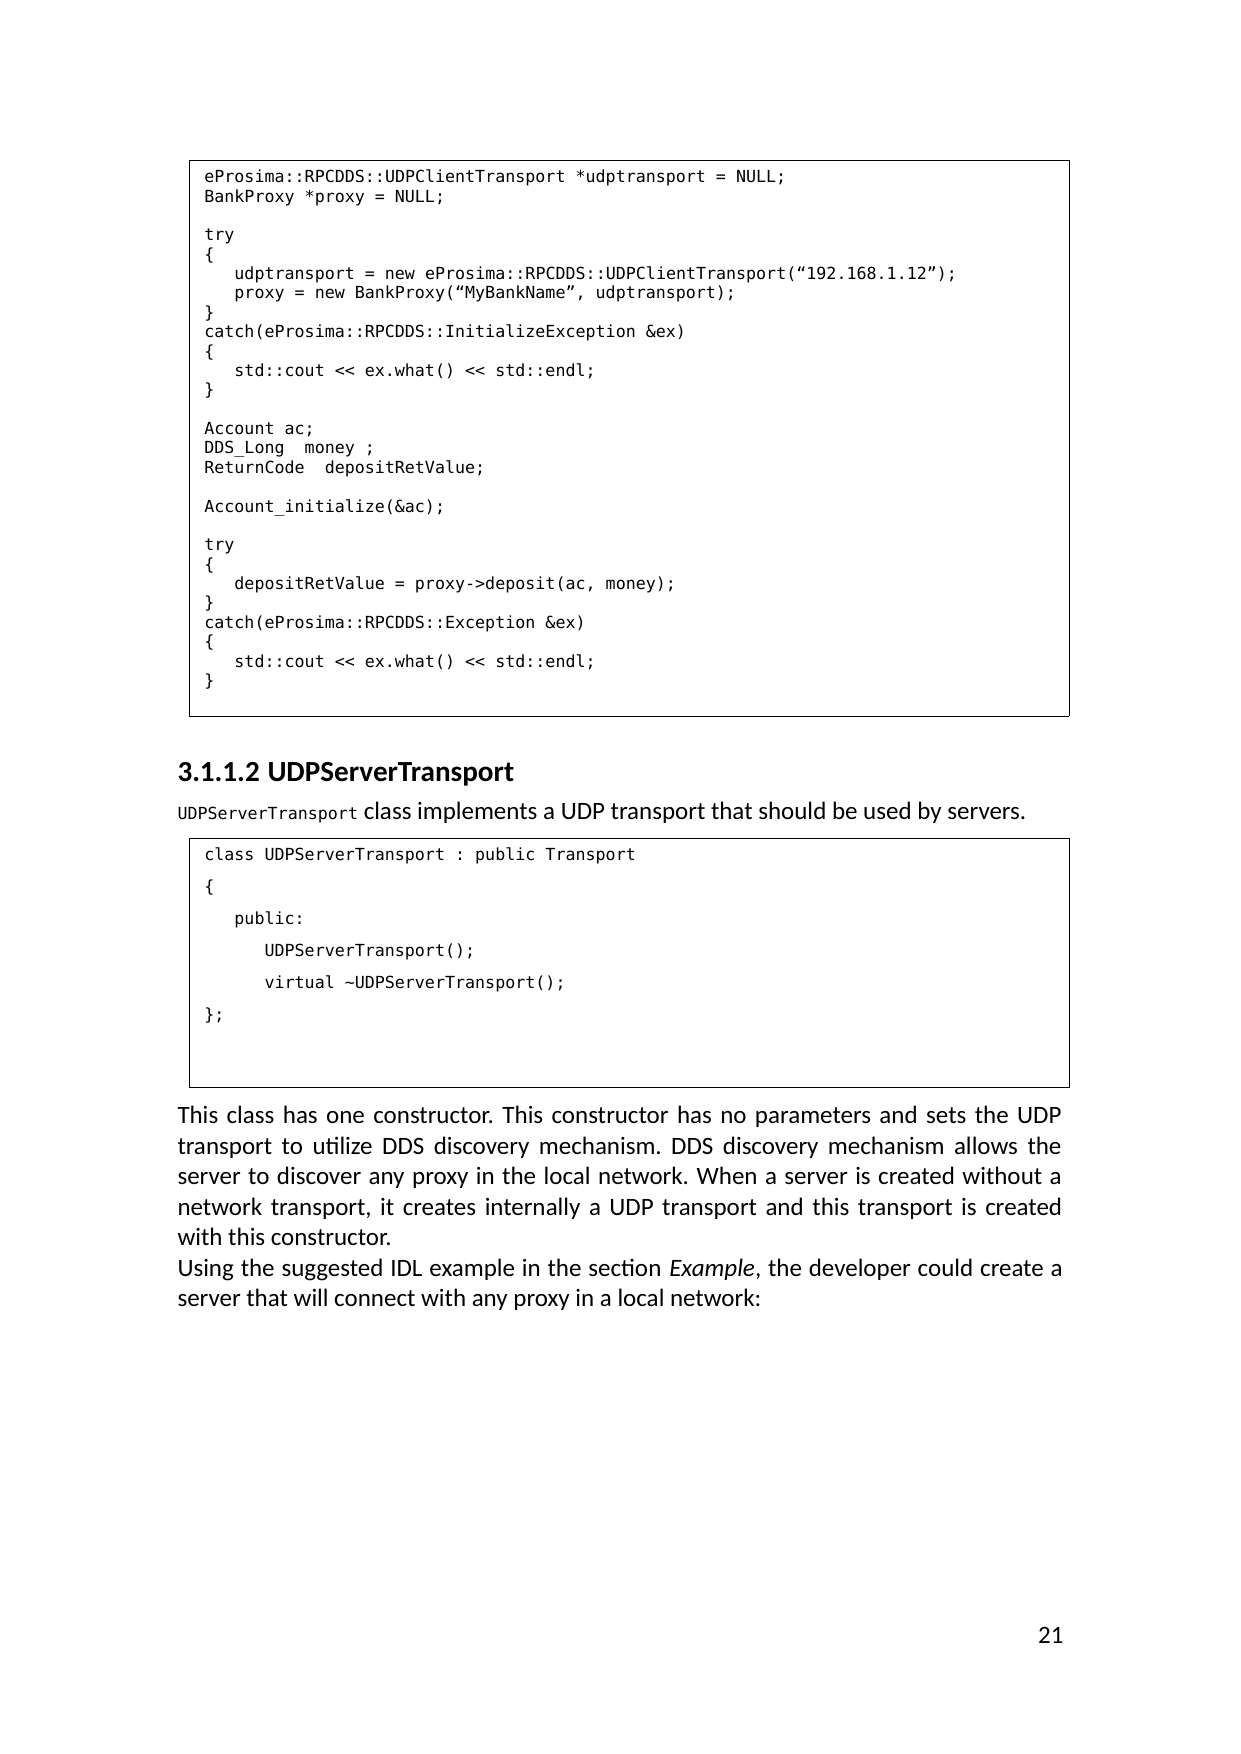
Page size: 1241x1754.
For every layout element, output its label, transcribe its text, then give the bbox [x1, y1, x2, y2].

text DDS_Long money ; [204, 438, 1054, 458]
text } [204, 593, 1054, 613]
text Account_initialize(&ac); [204, 496, 1054, 516]
text } [204, 303, 1054, 322]
text Account ac; [204, 419, 1054, 438]
text }; [204, 1004, 1054, 1024]
text { [204, 632, 1054, 651]
text } [204, 380, 1054, 399]
text This class has one constructor. This constructor has no parameters and sets the UDP transport to utilize DDS discovery mechanism. DDS discovery mechanism allows the server to discover any proxy in the local network. When a server is created without a network transport, it creates internally a UDP transport and this transport is created with this constructor. [177, 1099, 1063, 1252]
text public: [204, 909, 1054, 928]
text UDPServerTransport(); [204, 941, 1054, 960]
text UDPServerTransport class implements a UDP transport that should be used by servers. [177, 795, 1063, 826]
text { [204, 244, 1054, 264]
text virtual ~UDPServerTransport(); [204, 973, 1054, 992]
text } [204, 671, 1054, 690]
text eProsima::RPCDDS::UDPClientTransport *udptransport = NULL; [204, 167, 1054, 186]
text { [204, 554, 1054, 574]
text std::cout << ex.what() << std::endl; [204, 361, 1054, 380]
text catch(eProsima::RPCDDS::Exception &ex) [204, 613, 1054, 632]
text depositRetValue = proxy->deposit(ac, money); [204, 574, 1054, 593]
text { [204, 877, 1054, 896]
text { [204, 341, 1054, 361]
text catch(eProsima::RPCDDS::InitializeException &ex) [204, 322, 1054, 341]
text try [204, 535, 1054, 554]
subtitle UDPServerTransport [177, 753, 1063, 789]
text BankProxy *proxy = NULL; [204, 186, 1054, 206]
text class UDPServerTransport : public Transport [204, 845, 1054, 864]
text try [204, 225, 1054, 244]
text udptransport = new eProsima::RPCDDS::UDPClientTransport(“192.168.1.12”); [204, 264, 1054, 283]
text Using the suggested IDL example in the section Example, the developer could create a server that will connect with any proxy in a local network: [177, 1252, 1063, 1313]
text std::cout << ex.what() << std::endl; [204, 651, 1054, 671]
text proxy = new BankProxy(“MyBankName”, udptransport); [204, 283, 1054, 303]
text ReturnCode depositRetValue; [204, 458, 1054, 477]
